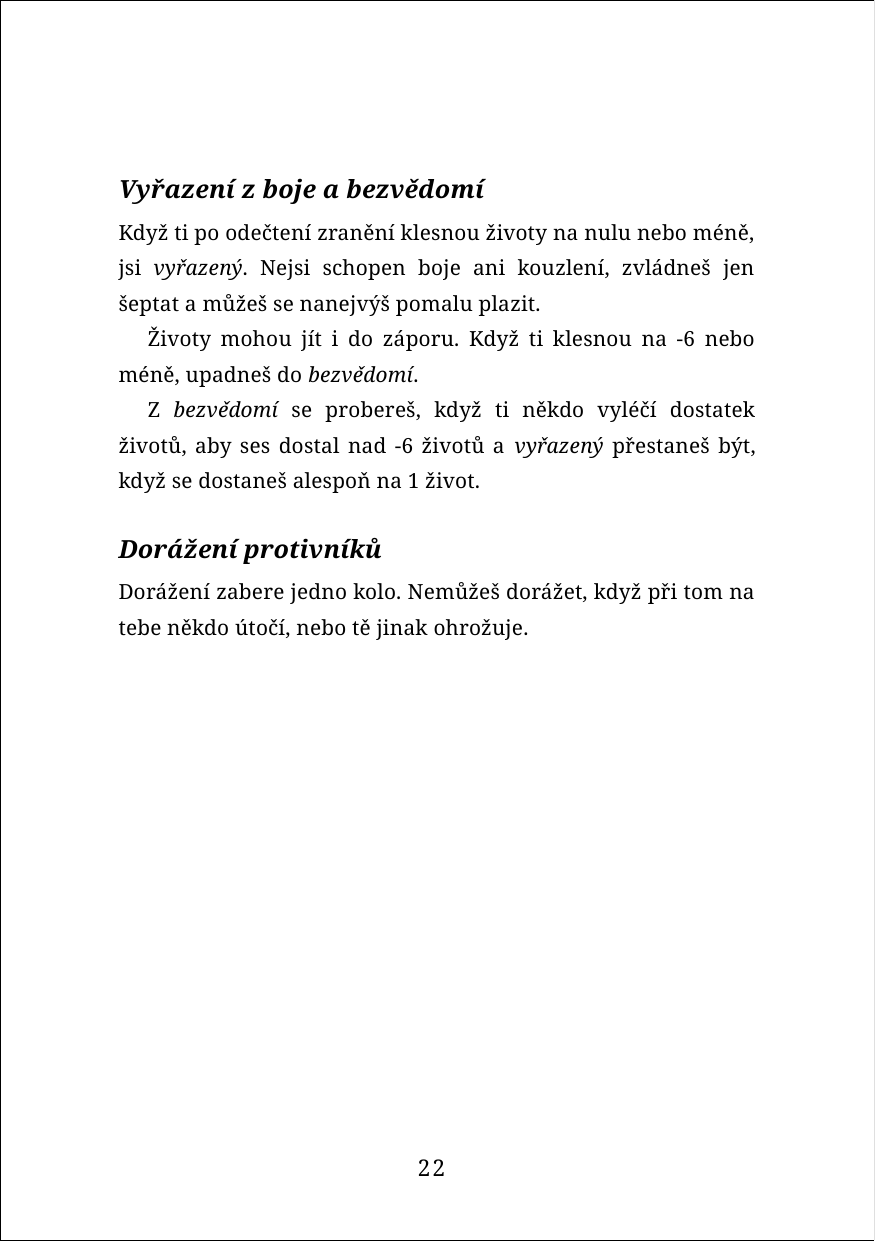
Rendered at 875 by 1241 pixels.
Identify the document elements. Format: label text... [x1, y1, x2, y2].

subtitle Dorážení protivníků [118, 531, 756, 565]
text Dorážení zabere jedno kolo. Nemůžeš dorážet, když při tom na tebe někdo útočí, nebo tě jinak ohrožuje. [118, 577, 756, 641]
subtitle Vyřazení z boje a bezvědomí [118, 172, 756, 206]
text Když ti po odečtení zranění klesnou životy na nulu nebo méně, jsi vyřazený. Nejsi schopen boje ani kouzlení, zvládneš jen šeptat a můžeš se nanejvýš pomalu plazit. Životy mohou jít i do záporu. Když ti klesnou na -6 nebo méně, upadneš do bezvědomí. Z bezvědomí se probereš, když ti někdo vyléčí dostatek životů, aby ses dostal nad -6 životů a vyřazený přestaneš být, když se dostaneš alespoň na 1 život. [118, 218, 756, 495]
